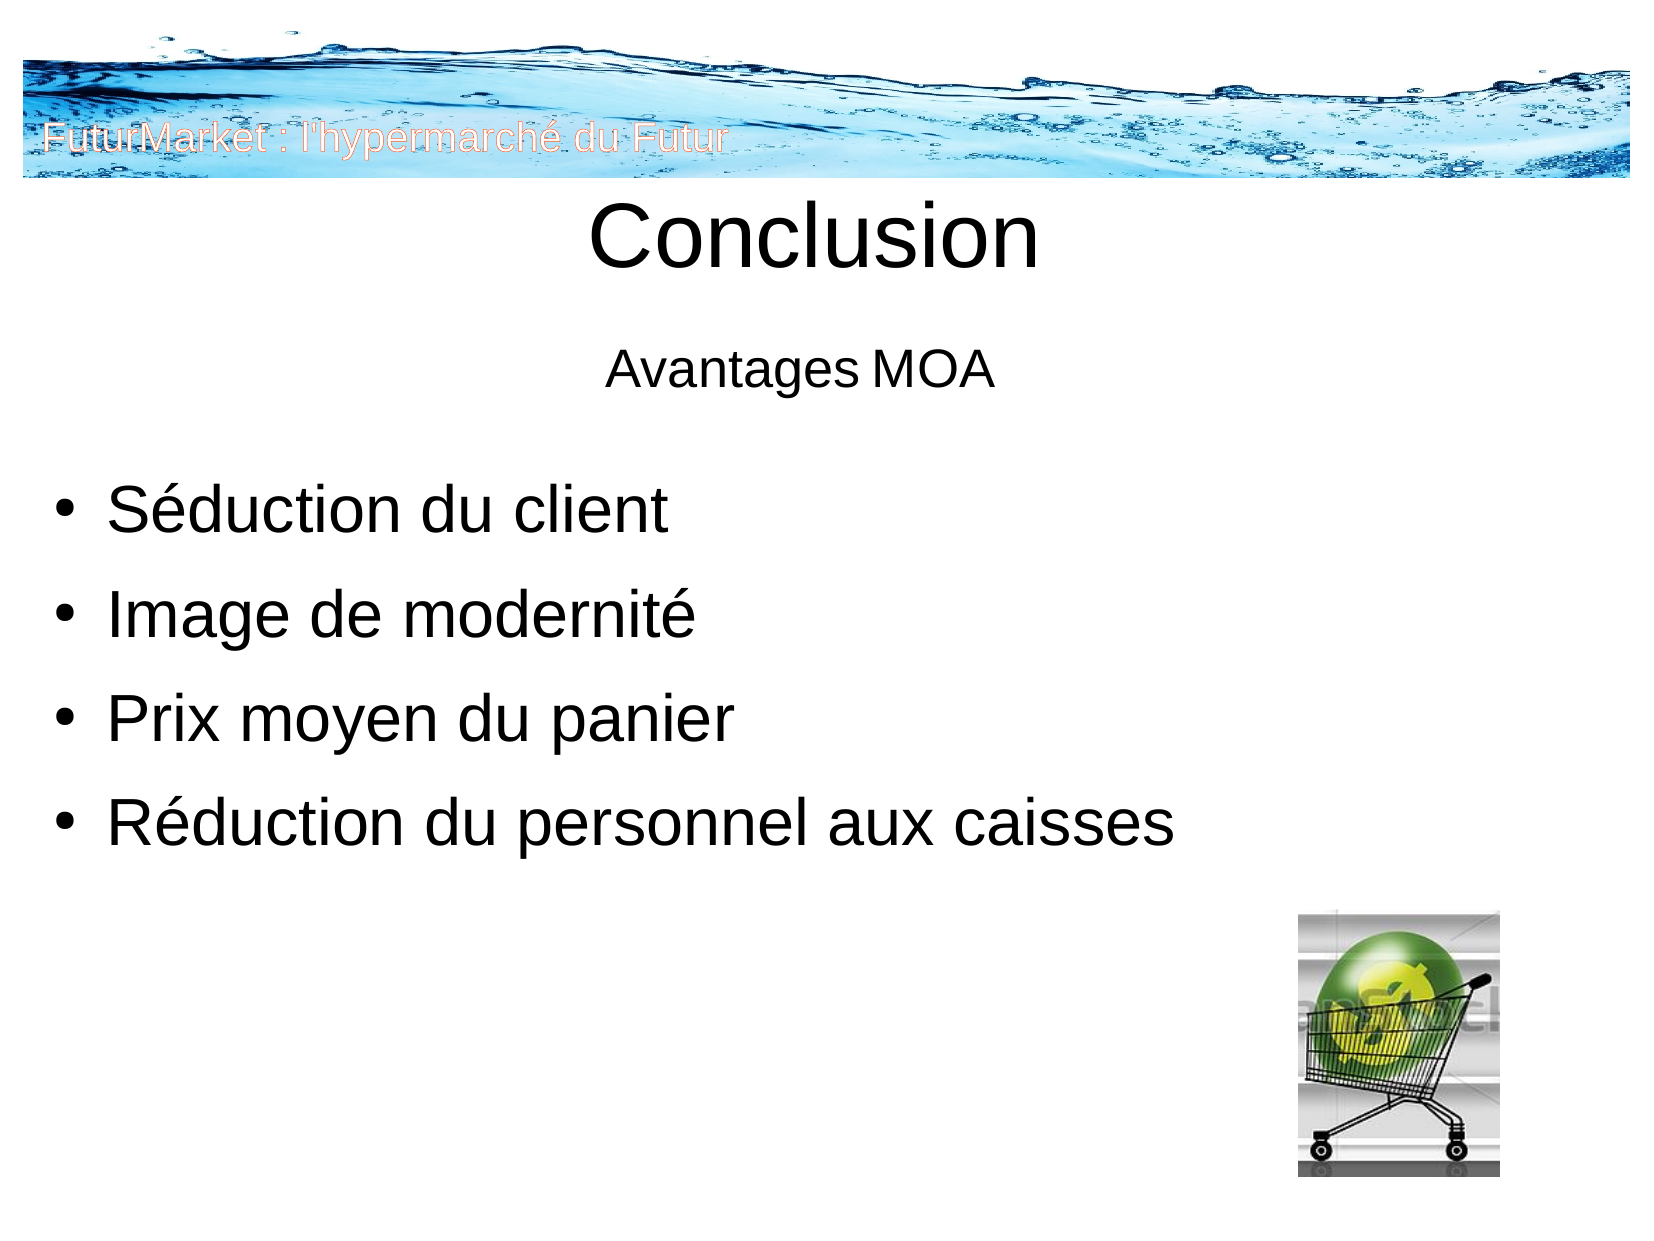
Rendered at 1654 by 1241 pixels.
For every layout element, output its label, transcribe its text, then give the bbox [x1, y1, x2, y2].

text_box Séduction du client Image de modernité Prix moyen du panier Réduction du personnel aux caisses [35, 472, 1632, 862]
text_box Avantages MOA [590, 330, 1158, 407]
title Conclusion [23, 184, 1607, 287]
title [130, 64, 1619, 272]
picture [23, 23, 1630, 178]
picture [1298, 909, 1501, 1177]
